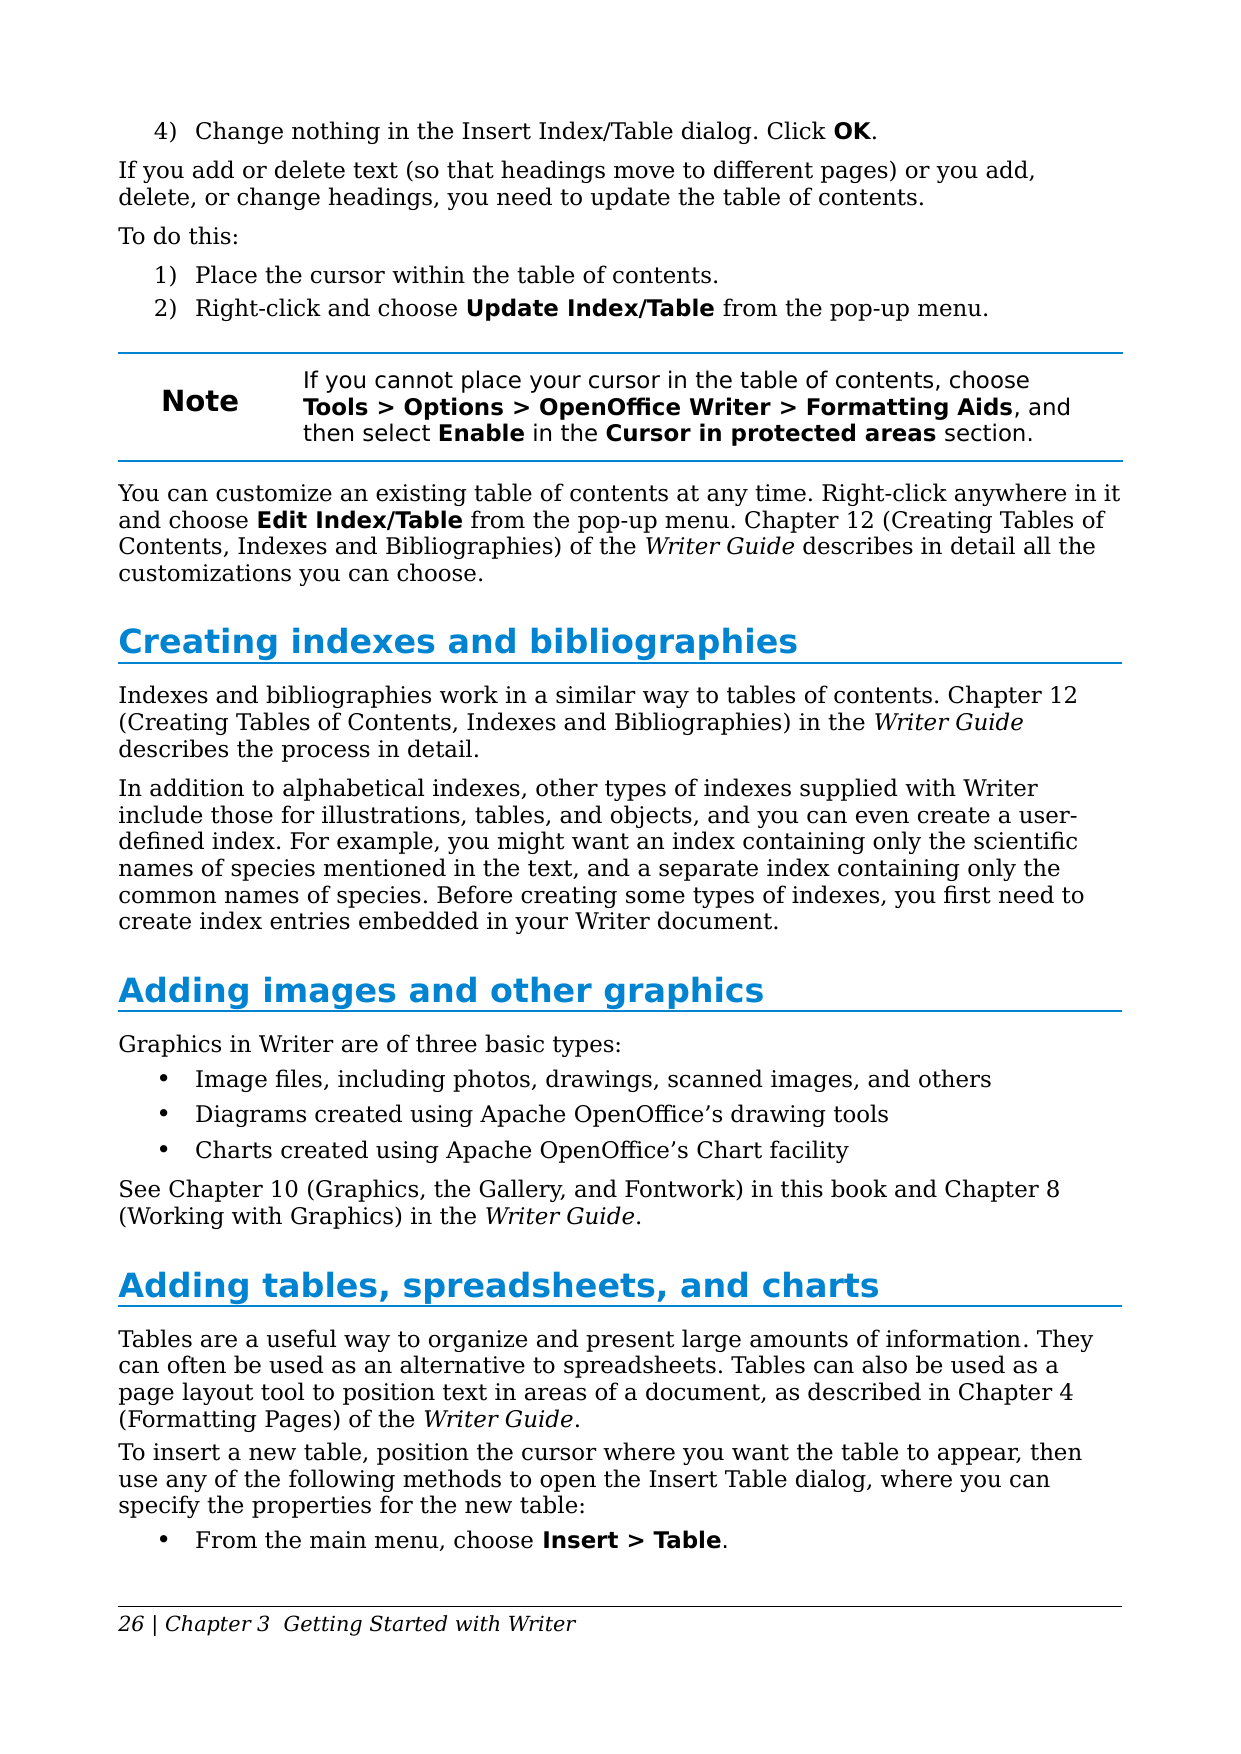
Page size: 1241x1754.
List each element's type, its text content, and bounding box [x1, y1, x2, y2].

list Right-click and choose Update Index/Table from the pop-up menu. [177, 295, 1122, 322]
text To do this: [118, 223, 1122, 250]
list Charts created using Apache OpenOffice’s Chart facility [156, 1135, 1122, 1164]
subtitle Adding images and other graphics [118, 971, 1122, 1010]
subtitle Creating indexes and bibliographies [118, 623, 1122, 662]
text See Chapter 10 (Graphics, the Gallery, and Fontwork) in this book and Chapter 8 (Working with Graphics) in the Writer Guide. [118, 1177, 1122, 1230]
text In addition to alphabetical indexes, other types of indexes supplied with Writer include those for illustrations, tables, and objects, and you can even create a user-defined index. For example, you might want an index containing only the scientific names of species mentioned in the text, and a separate index containing only the common names of species. Before creating some types of indexes, you first need to create index entries embedded in your Writer document. [118, 775, 1122, 935]
list Place the cursor within the table of contents. [177, 262, 1122, 289]
text You can customize an existing table of contents at any time. Right-click anywhere in it and choose Edit Index/Table from the pop-up menu. Chapter 12 (Creating Tables of Contents, Indexes and Bibliographies) of the Writer Guide describes in detail all the customizations you can choose. [118, 480, 1122, 587]
list From the main menu, choose Insert > Table. [156, 1526, 1122, 1555]
text If you add or delete text (so that headings move to different pages) or you add, delete, or change headings, you need to update the table of contents. [118, 157, 1122, 211]
list Diagrams created using Apache OpenOffice’s drawing tools [156, 1100, 1122, 1129]
subtitle Adding tables, spreadsheets, and charts [118, 1266, 1122, 1305]
list Change nothing in the Insert Index/Table dialog. Click OK. [177, 118, 1122, 145]
list Tables are a useful way to organize and present large amounts of information. They can often be used as an alternative to spreadsheets. Tables can also be used as a page layout tool to position text in areas of a document, as described in Chapter 4 (Formatting Pages) of the Writer Guide. [118, 1326, 1122, 1433]
list To insert a new table, position the cursor where you want the table to appear, then use any of the following methods to open the Insert Table dialog, where you can specify the properties for the new table: [118, 1439, 1122, 1519]
text Indexes and bibliographies work in a similar way to tables of contents. Chapter 12 (Creating Tables of Contents, Indexes and Bibliographies) in the Writer Guide describes the process in detail. [118, 683, 1122, 763]
table_header Note [118, 354, 281, 460]
list Image files, including photos, drawings, scanned images, and others [156, 1064, 1122, 1093]
list Graphics in Writer are of three basic types: [118, 1031, 1122, 1058]
table_header If you cannot place your cursor in the table of contents, choose Tools > Options > OpenOffice Writer > Formatting Aids, and then select Enable in the Cursor in protected areas section. [281, 354, 1122, 460]
